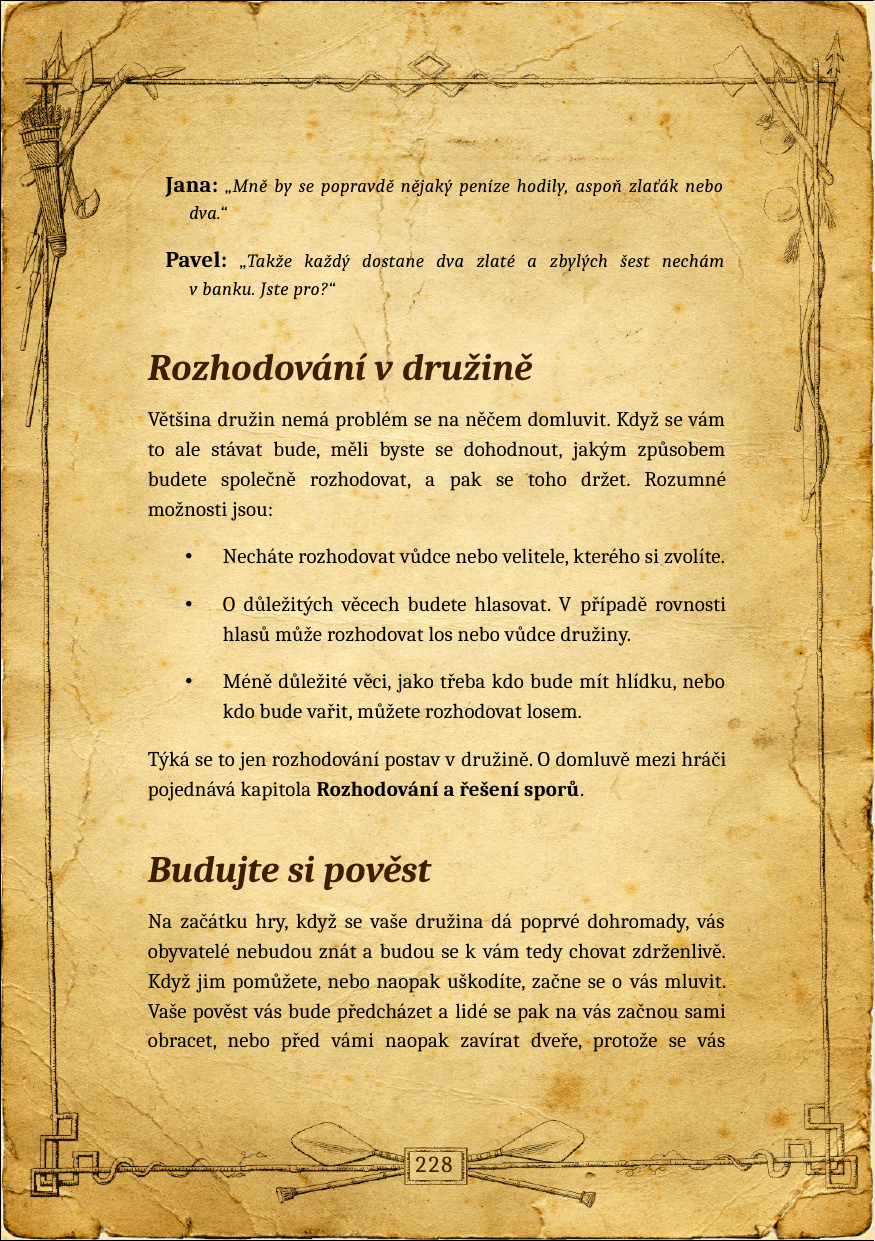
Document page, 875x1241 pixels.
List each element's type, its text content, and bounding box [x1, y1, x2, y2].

subtitle Budujte si pověst [148, 849, 726, 892]
text Na začátku hry, když se vaše družina dá poprvé dohromady, vás obyvatelé nebudou znát a⁠ budou se k⁠ vám tedy chovat zdrženlivě. Když jim pomůžete, nebo naopak uškodíte, začne se o⁠ vás mluvit. Vaše pověst vás bude předcházet a⁠ lidé se pak na vás začnou sami obracet, nebo před vámi naopak zavírat dveře, protože se vás [148, 909, 726, 1053]
text Jana: „Mně by se popravdě nějaký peníze hodily, aspoň zlaťák nebo dva.“ [165, 172, 726, 224]
text Většina družin nemá problém se na něčem domluvit. Když se vám to ale stávat bude, měli byste se dohodnout, jakým způsobem budete společně rozhodovat, a⁠ pak se toho držet. Rozumné možnosti jsou: [148, 408, 726, 521]
text Pavel: „Takže každý dostane dva zlaté a⁠ zbylých šest nechám v⁠ banku. Jste pro?“ [165, 247, 726, 300]
list O⁠ důležitých věcech budete hlasovat. V⁠ případě rovnosti hlasů může rozhodovat los nebo vůdce družiny. [185, 593, 726, 646]
subtitle Rozhodování v⁠ družině [148, 347, 726, 390]
list Méně důležité věci, jako třeba kdo bude mít hlídku, nebo kdo bude vařit, můžete rozhodovat losem. [185, 670, 726, 724]
list Necháte rozhodovat vůdce nebo velitele, kterého si zvolíte. [185, 545, 726, 569]
text Týká se to jen rozhodování postav v⁠ družině. O⁠ domluvě mezi hráči pojednává kapitola Rozhodování a⁠ řešení sporů. [148, 748, 726, 801]
picture [1, 1, 874, 1240]
